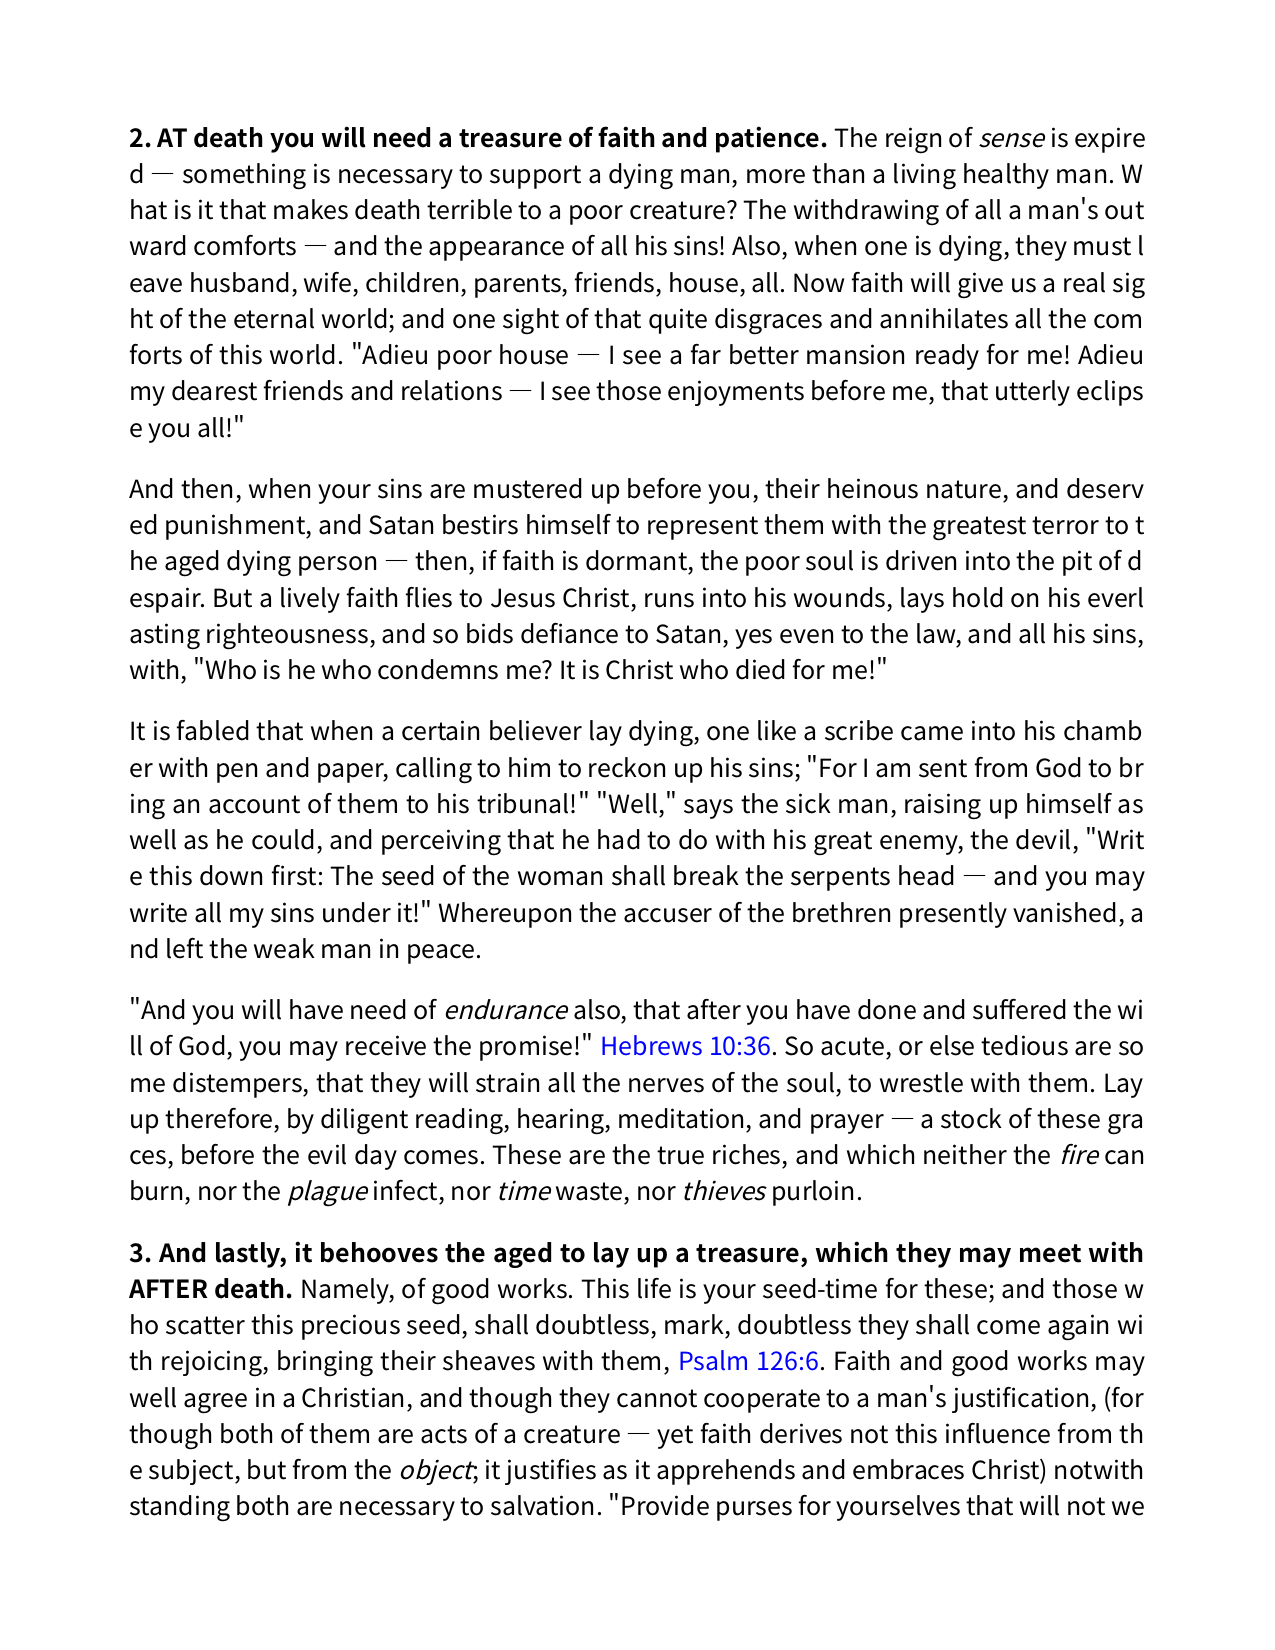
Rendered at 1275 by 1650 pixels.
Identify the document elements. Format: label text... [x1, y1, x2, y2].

text 2. AT death you will need a treasure of faith and patience. The reign of sense is expired — something is necessary to support a dying man, more than a living healthy man. What is it that makes death terrible to a poor creature? The withdrawing of all a man's outward comforts — and the appearance of all his sins! Also, when one is dying, they must leave husband, wife, children, parents, friends, house, all. Now faith will give us a real sight of the eternal world; and one sight of that quite disgraces and annihilates all the comforts of this world. "Adieu poor house — I see a far better mansion ready for me! Adieu my dearest friends and relations — I see those enjoyments before me, that utterly eclipse you all!" [129, 118, 1146, 444]
text "And you will have need of endurance also, that after you have done and suffered the will of God, you may receive the promise!" Hebrews 10:36. So acute, or else tedious are some distempers, that they will strain all the nerves of the soul, to wrestle with them. Lay up therefore, by diligent reading, hearing, meditation, and prayer — a stock of these graces, before the evil day comes. These are the true riches, and which neither the fire can burn, nor the plague infect, nor time waste, nor thieves purloin. [129, 991, 1146, 1208]
text It is fabled that when a certain believer lay dying, one like a scribe came into his chamber with pen and paper, calling to him to reckon up his sins; "For I am sent from God to bring an account of them to his tribunal!" "Well," says the sick man, raising up himself as well as he could, and perceiving that he had to do with his great enemy, the devil, "Write this down first: The seed of the woman shall break the serpents head — and you may write all my sins under it!" Whereupon the accuser of the brethren presently vanished, and left the weak man in peace. [129, 712, 1146, 966]
text And then, when your sins are mustered up before you, their heinous nature, and deserved punishment, and Satan bestirs himself to represent them with the greatest terror to the aged dying person — then, if faith is dormant, the poor soul is driven into the pit of despair. But a lively faith flies to Jesus Christ, runs into his wounds, lays hold on his everlasting righteousness, and so bids defiance to Satan, yes even to the law, and all his sins, with, "Who is he who condemns me? It is Christ who died for me!" [129, 469, 1146, 687]
text 3. And lastly, it behooves the aged to lay up a treasure, which they may meet with AFTER death. Namely, of good works. This life is your seed-time for these; and those who scatter this precious seed, shall doubtless, mark, doubtless they shall come again with rejoicing, bringing their sheaves with them, Psalm 126:6. Faith and good works may well agree in a Christian, and though they cannot cooperate to a man's justification, (for though both of them are acts of a creature — yet faith derives not this influence from the subject, but from the object; it justifies as it apprehends and embraces Christ) notwithstanding both are necessary to salvation. "Provide purses for yourselves that will not we [129, 1233, 1146, 1523]
